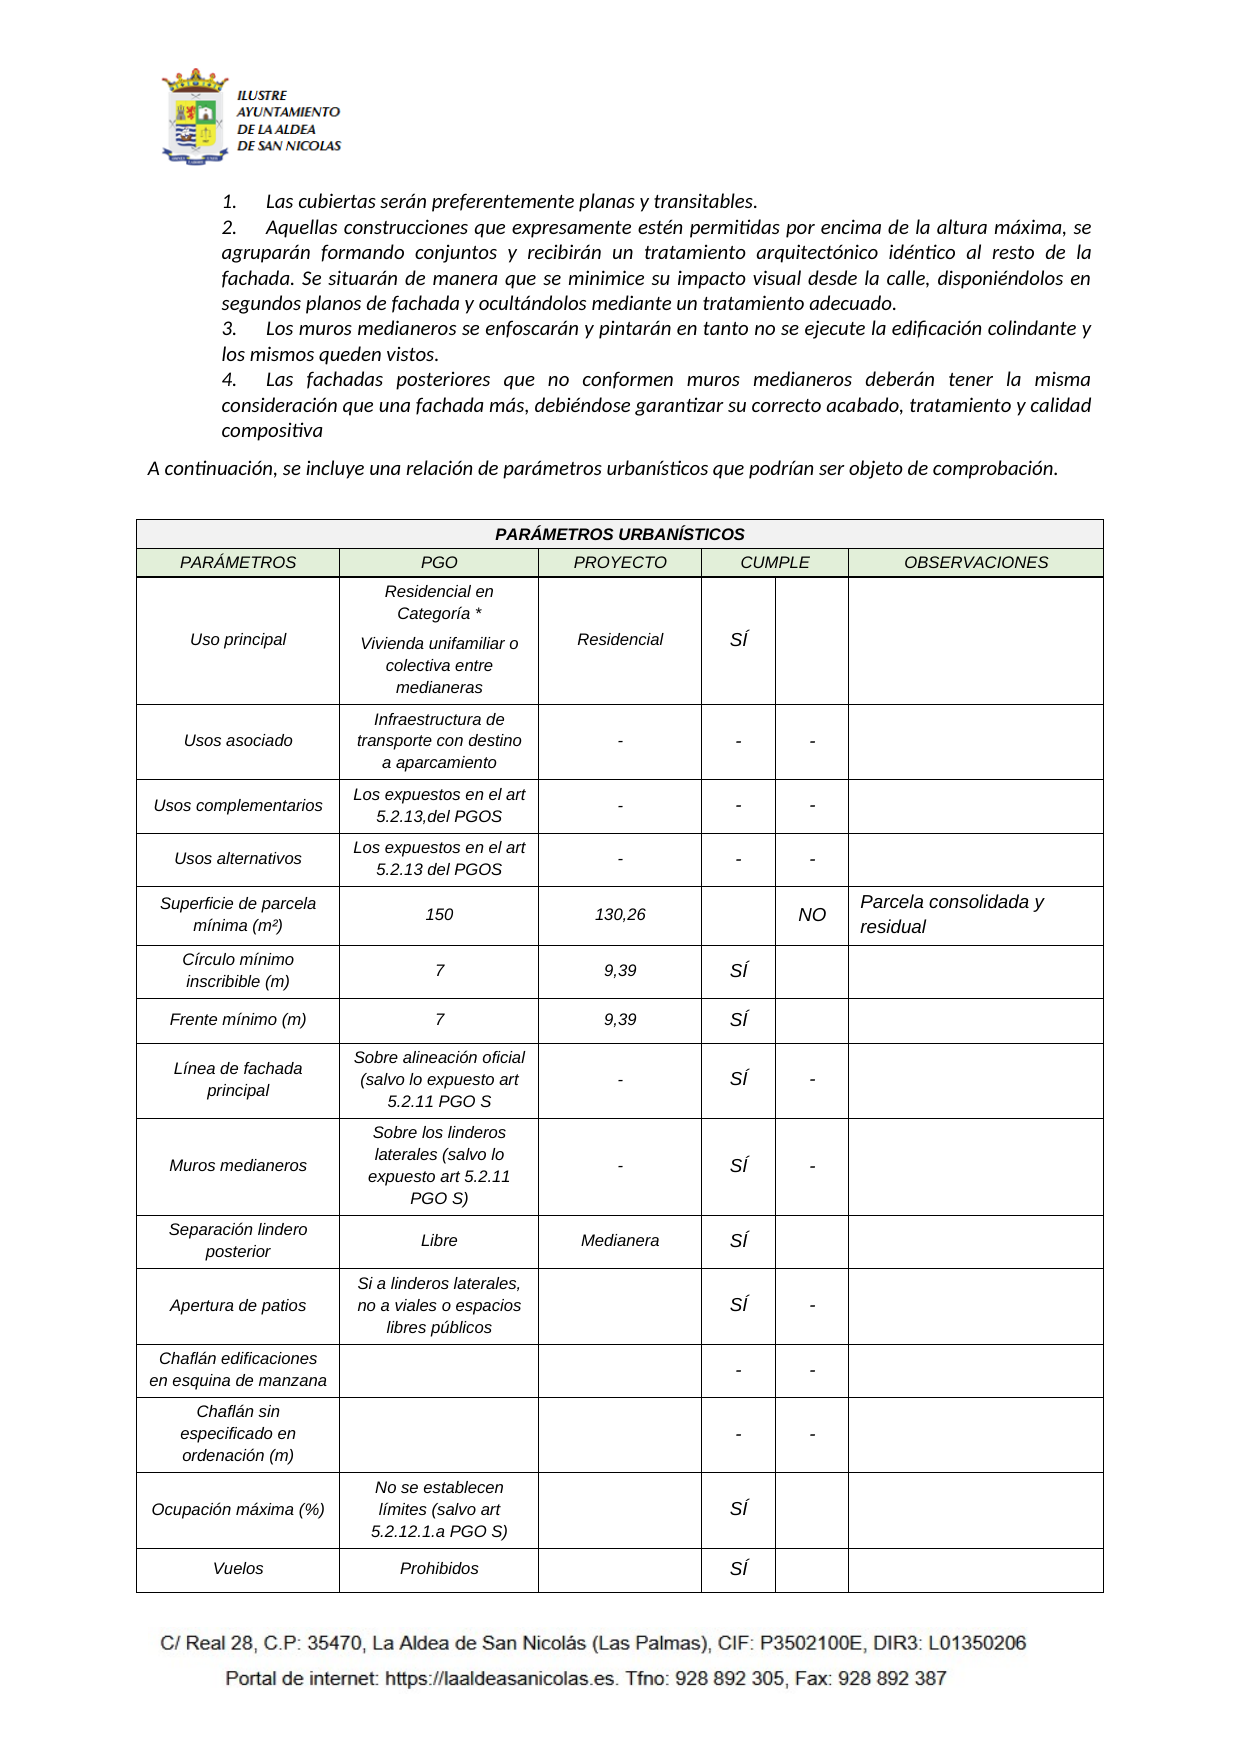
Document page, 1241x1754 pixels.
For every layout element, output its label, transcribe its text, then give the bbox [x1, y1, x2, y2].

table_cell Círculo mínimo inscribible (m) [137, 946, 339, 998]
table_cell - [702, 1398, 775, 1472]
table_cell Sobre los linderos laterales (salvo lo expuesto art 5.2.11 PGO S) [340, 1119, 538, 1215]
table_cell [849, 1269, 1103, 1344]
table_cell Medianera [539, 1216, 701, 1268]
table_cell - [702, 705, 775, 779]
table_cell [539, 1398, 701, 1472]
table_cell - [702, 1345, 775, 1397]
table_cell Ocupación máxima (%) [137, 1473, 339, 1548]
table_cell - [776, 1269, 848, 1344]
table_cell [849, 780, 1103, 833]
table_cell Usos asociado [137, 705, 339, 779]
table_cell Si a linderos laterales, no a viales o espacios libres públicos [340, 1269, 538, 1344]
table_cell [849, 999, 1103, 1042]
table_cell [776, 1216, 848, 1268]
table_cell [539, 1473, 701, 1548]
table_cell - [776, 780, 848, 833]
table_cell [702, 887, 775, 945]
table_cell PARÁMETROS [137, 549, 339, 576]
table_cell NO [776, 887, 848, 945]
table_cell [776, 578, 848, 704]
text 4. Las fachadas posteriores que no conformen muros medianeros deberán tener la misma consideración que una fachada más, debiéndose garantizar su correcto acabado, tratamiento y calidad compositiva [221, 366, 1093, 443]
picture [149, 1627, 1034, 1694]
table_cell 130,26 [539, 887, 701, 945]
table_cell Separación lindero posterior [137, 1216, 339, 1268]
table_cell [340, 1398, 538, 1472]
table_cell SÍ [702, 1216, 775, 1268]
table_cell [849, 1119, 1103, 1215]
table_cell [776, 1473, 848, 1548]
table_cell SÍ [702, 946, 775, 998]
table_cell [849, 578, 1103, 704]
table_cell 7 [340, 946, 538, 998]
table_cell [849, 1044, 1103, 1118]
table_cell - [776, 705, 848, 779]
table_cell [776, 1549, 848, 1592]
table_cell Sobre alineación oficial (salvo lo expuesto art 5.2.11 PGO S [340, 1044, 538, 1118]
table_cell SÍ [702, 1473, 775, 1548]
table_cell Prohibidos [340, 1549, 538, 1592]
table_cell 9,39 [539, 999, 701, 1042]
table_cell SÍ [702, 1549, 775, 1592]
table_cell [776, 999, 848, 1042]
table_cell SÍ [702, 1119, 775, 1215]
table_cell [539, 1549, 701, 1592]
table_cell - [539, 1119, 701, 1215]
table_cell No se establecen límites (salvo art 5.2.12.1.a PGO S) [340, 1473, 538, 1548]
table_cell [849, 834, 1103, 886]
table_cell - [539, 834, 701, 886]
text 2. Aquellas construcciones que expresamente estén permitidas por encima de la altura máxima, se agruparán formando conjuntos y recibirán un tratamiento arquitectónico idéntico al resto de la fachada. Se situarán de manera que se minimice su impacto visual desde la calle, disponiéndolos en segundos planos de fachada y ocultándolos mediante un tratamiento adecuado. [221, 214, 1093, 316]
table_cell [849, 1216, 1103, 1268]
table_cell - [702, 780, 775, 833]
table_cell Frente mínimo (m) [137, 999, 339, 1042]
table_cell - [776, 1044, 848, 1118]
table_cell [849, 1345, 1103, 1397]
table_cell [539, 1269, 701, 1344]
table_cell OBSERVACIONES [849, 549, 1103, 576]
table_cell Superficie de parcela mínima (m²) [137, 887, 339, 945]
picture [148, 60, 357, 173]
table_cell SÍ [702, 1044, 775, 1118]
table_cell - [776, 1398, 848, 1472]
table_cell CUMPLE [702, 549, 848, 576]
text 1. Las cubiertas serán preferentemente planas y transitables. [221, 188, 1093, 214]
table_cell Los expuestos en el art 5.2.13,del PGOS [340, 780, 538, 833]
table_cell [849, 705, 1103, 779]
table_cell [849, 1473, 1103, 1548]
table_cell Libre [340, 1216, 538, 1268]
table_cell PROYECTO [539, 549, 701, 576]
table_cell SÍ [702, 1269, 775, 1344]
table_cell SÍ [702, 578, 775, 704]
table_cell 150 [340, 887, 538, 945]
table_cell Residencial en Categoría * Vivienda unifamiliar o colectiva entre medianeras [340, 578, 538, 704]
table_cell - [539, 705, 701, 779]
table_cell Chaflán edificaciones en esquina de manzana [137, 1345, 339, 1397]
table_cell Apertura de patios [137, 1269, 339, 1344]
table_cell Usos alternativos [137, 834, 339, 886]
text 3. Los muros medianeros se enfoscarán y pintarán en tanto no se ejecute la edificación colindante y los mismos queden vistos. [221, 316, 1093, 366]
table_cell - [776, 1119, 848, 1215]
table_cell [849, 946, 1103, 998]
text A continuación, se incluye una relación de parámetros urbanísticos que podrían ser objeto de comprobación. [148, 455, 1093, 481]
table_cell Chaflán sin especificado en ordenación (m) [137, 1398, 339, 1472]
table_header PARÁMETROS URBANÍSTICOS [137, 520, 1103, 548]
table_cell [340, 1345, 538, 1397]
table_cell Muros medianeros [137, 1119, 339, 1215]
table_cell Línea de fachada principal [137, 1044, 339, 1118]
table_cell Infraestructura de transporte con destino a aparcamiento [340, 705, 538, 779]
table_cell - [539, 1044, 701, 1118]
table_cell - [776, 1345, 848, 1397]
table_cell Uso principal [137, 578, 339, 704]
table_cell - [702, 834, 775, 886]
table_cell SÍ [702, 999, 775, 1042]
table_cell Vuelos [137, 1549, 339, 1592]
table_cell [776, 946, 848, 998]
table_cell Parcela consolidada y residual [849, 887, 1103, 945]
table_cell - [776, 834, 848, 886]
table_cell - [539, 780, 701, 833]
table_cell Residencial [539, 578, 701, 704]
table_cell [849, 1549, 1103, 1592]
table_cell [539, 1345, 701, 1397]
table_cell PGO [340, 549, 538, 576]
table_cell 7 [340, 999, 538, 1042]
table_cell [849, 1398, 1103, 1472]
table_cell 9,39 [539, 946, 701, 998]
table_cell Usos complementarios [137, 780, 339, 833]
table_cell Los expuestos en el art 5.2.13 del PGOS [340, 834, 538, 886]
